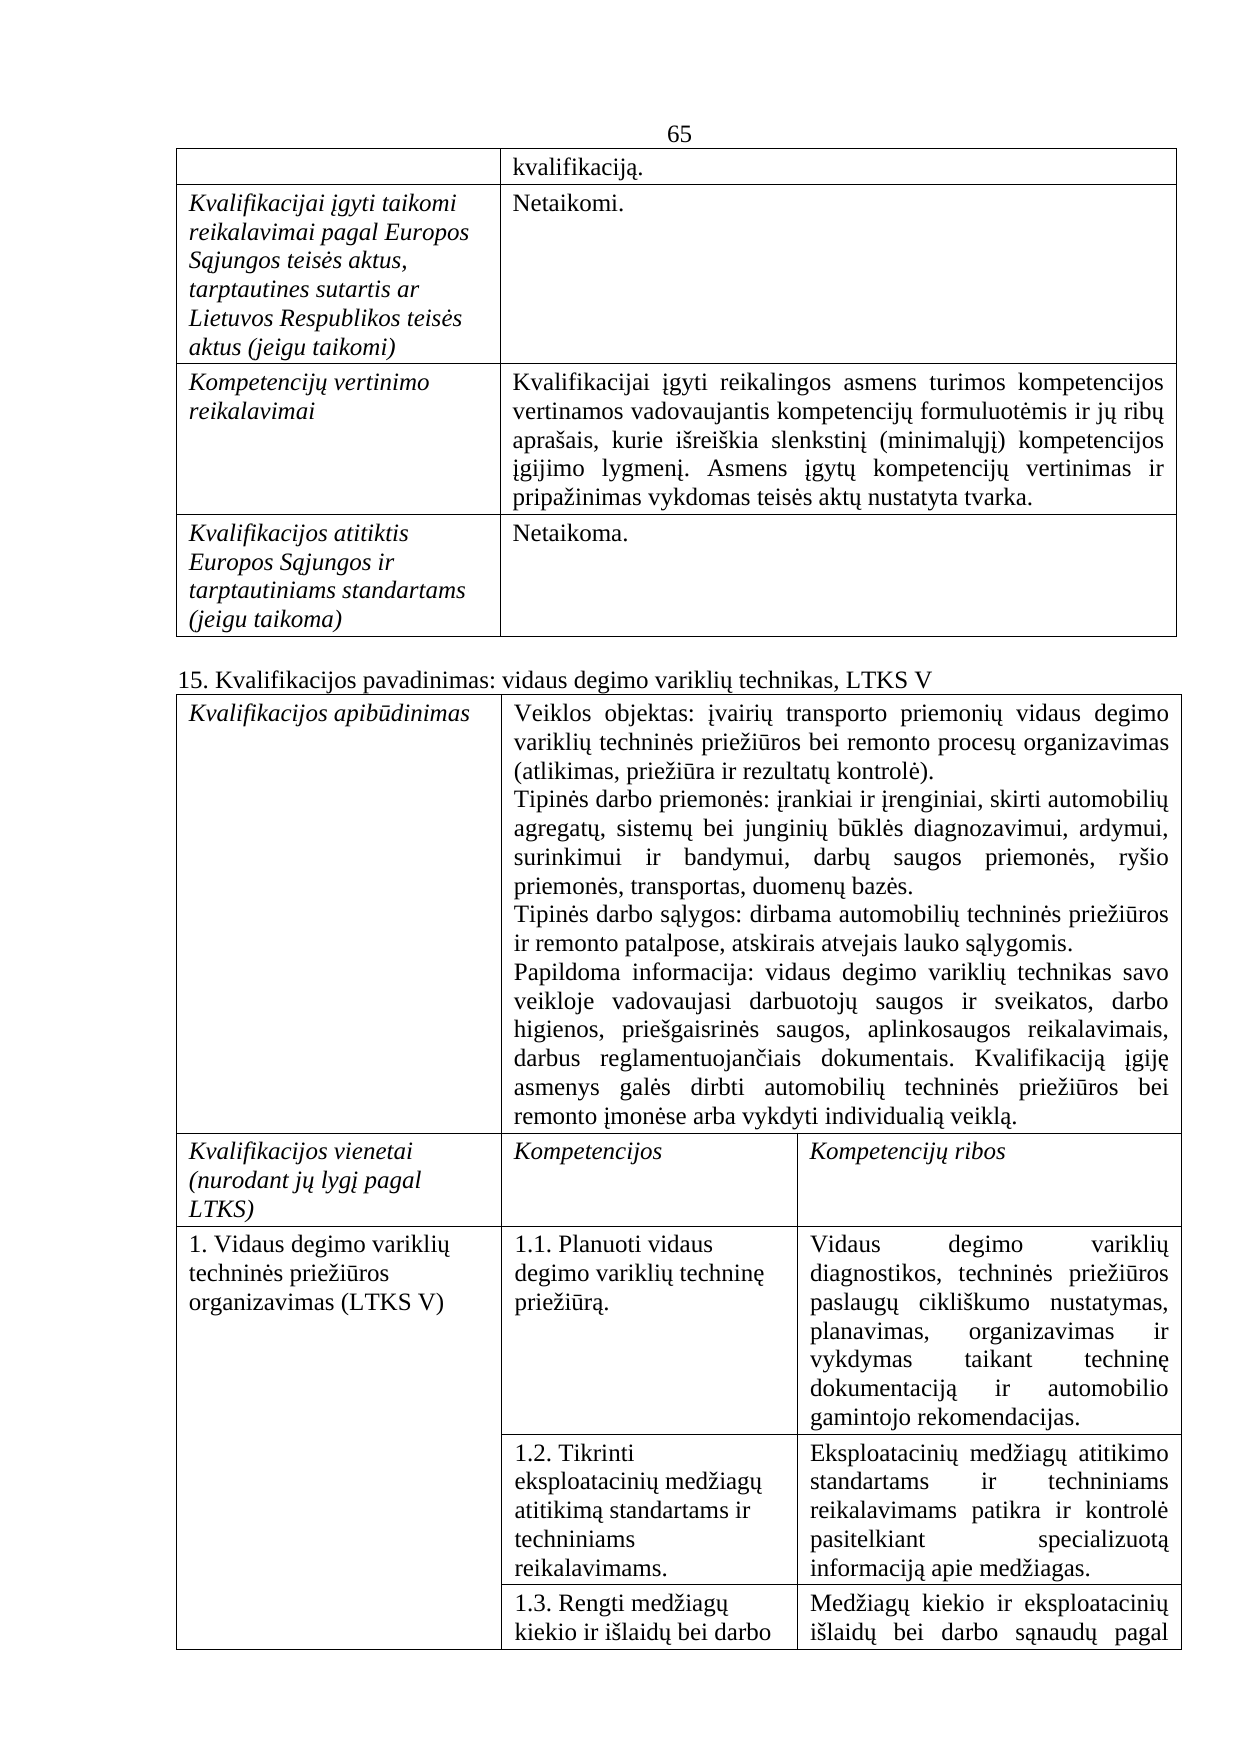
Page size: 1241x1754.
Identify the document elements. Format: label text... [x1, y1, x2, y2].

table_header Veiklos objektas: įvairių transporto priemonių vidaus degimo variklių techninės priežiūros bei remonto procesų organizavimas (atlikimas, priežiūra ir rezultatų kontrolė). Tipinės darbo priemonės: įrankiai ir įrenginiai, skirti automobilių agregatų, sistemų bei junginių būklės diagnozavimui, ardymui, surinkimui ir bandymui, darbų saugos priemonės, ryšio priemonės, transportas, duomenų bazės. Tipinės darbo sąlygos: dirbama automobilių techninės priežiūros ir remonto patalpose, atskirais atvejais lauko sąlygomis. Papildoma informacija: vidaus degimo variklių technikas savo veikloje vadovaujasi darbuotojų saugos ir sveikatos, darbo higienos, priešgaisrinės saugos, aplinkosaugos reikalavimais, darbus reglamentuojančiais dokumentais. Kvalifikaciją įgiję asmenys galės dirbti automobilių techninės priežiūros bei remonto įmonėse arba vykdyti individualią veiklą. [502, 695, 1181, 1132]
table_cell Kvalifikacijos vienetai (nurodant jų lygį pagal LTKS) [177, 1134, 501, 1226]
table_cell Kompetencijos [502, 1134, 797, 1226]
table_cell Kvalifikacijai įgyti taikomi reikalavimai pagal Europos Sąjungos teisės aktus, tarptautines sutartis ar Lietuvos Respublikos teisės aktus (jeigu taikomi) [177, 185, 500, 363]
table_cell Vidaus degimo variklių diagnostikos, techninės priežiūros paslaugų cikliškumo nustatymas, planavimas, organizavimas ir vykdymas taikant techninę dokumentaciją ir automobilio gamintojo rekomendacijas. [798, 1227, 1181, 1434]
table_cell 1. Vidaus degimo variklių techninės priežiūros organizavimas (LTKS V) [177, 1227, 501, 1649]
table_cell Medžiagų kiekio ir eksploatacinių išlaidų bei darbo sąnaudų pagal [798, 1585, 1181, 1649]
table_cell Netaikomi. [501, 185, 1176, 363]
table_cell [1177, 514, 1181, 636]
table_cell Kompetencijų ribos [798, 1134, 1181, 1226]
table_header Kvalifikacijos apibūdinimas [177, 695, 501, 1132]
table_cell [1177, 363, 1181, 514]
table_cell [1177, 184, 1181, 363]
table_cell 1.3. Rengti medžiagų kiekio ir išlaidų bei darbo [502, 1585, 797, 1649]
table_cell 1.1. Planuoti vidaus degimo variklių techninę priežiūrą. [502, 1227, 797, 1434]
table_cell Kompetencijų vertinimo reikalavimai [177, 364, 500, 514]
table_cell kvalifikaciją. [501, 149, 1176, 184]
table_cell Netaikoma. [501, 515, 1176, 636]
table_cell Kvalifikacijai įgyti reikalingos asmens turimos kompetencijos vertinamos vadovaujantis kompetencijų formuluotėmis ir jų ribų aprašais, kurie išreiškia slenkstinį (minimalųjį) kompetencijos įgijimo lygmenį. Asmens įgytų kompetencijų vertinimas ir pripažinimas vykdomas teisės aktų nustatyta tvarka. [501, 364, 1176, 514]
table_cell 1.2. Tikrinti eksploatacinių medžiagų atitikimą standartams ir techniniams reikalavimams. [502, 1435, 797, 1584]
table_cell [177, 149, 500, 184]
text 15. Kvalifikacijos pavadinimas: vidaus degimo variklių technikas, LTKS V [177, 666, 1181, 694]
table_cell Eksploatacinių medžiagų atitikimo standartams ir techniniams reikalavimams patikra ir kontrolė pasitelkiant specializuotą informaciją apie medžiagas. [798, 1435, 1181, 1584]
table_cell Kvalifikacijos atitiktis Europos Sąjungos ir tarptautiniams standartams (jeigu taikoma) [177, 515, 500, 636]
table_cell [1177, 148, 1181, 184]
